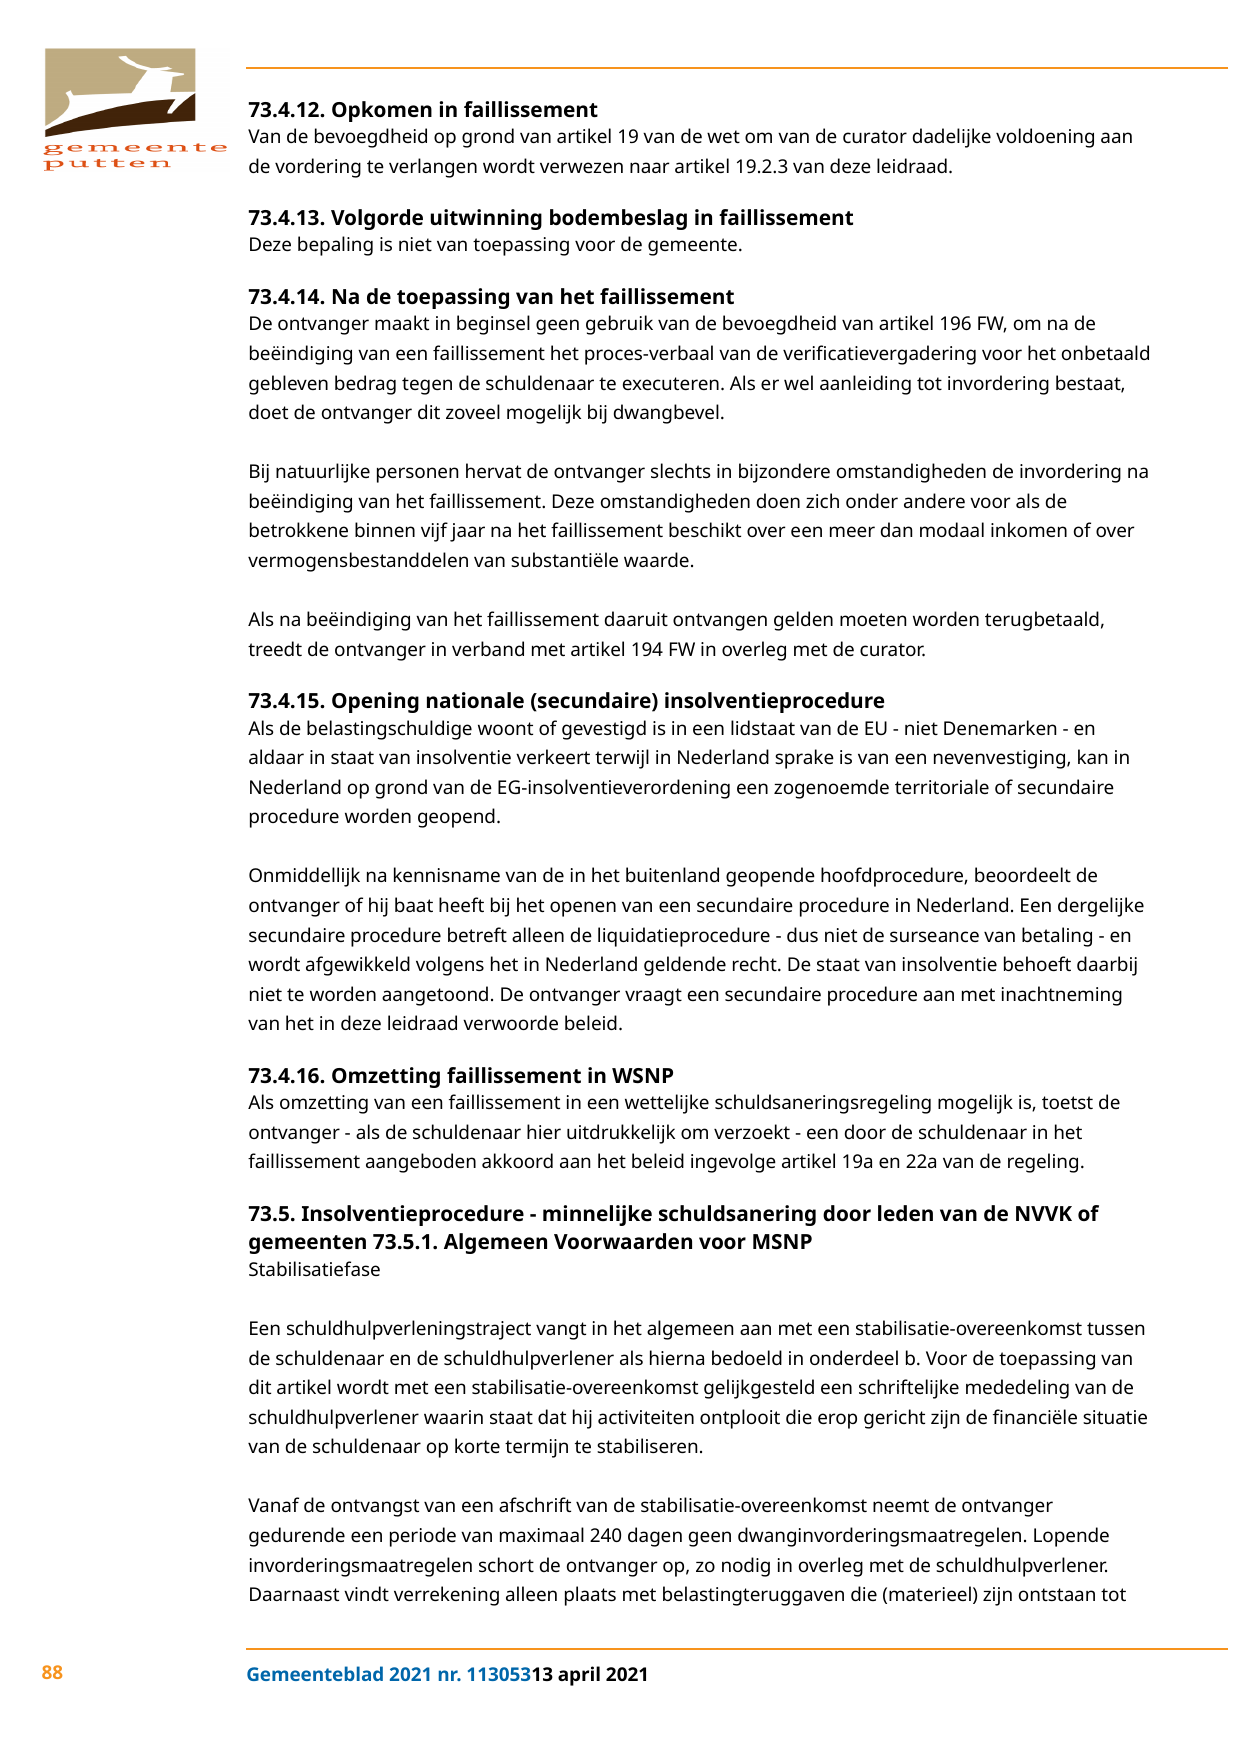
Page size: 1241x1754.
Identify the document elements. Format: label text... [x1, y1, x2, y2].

text 73.4.13. Volgorde uitwinning bodembeslag in faillissement [248, 203, 1152, 232]
text 73.4.15. Opening nationale (secundaire) insolventieprocedure [248, 686, 1152, 715]
text 73.4.14. Na de toepassing van het faillissement [248, 282, 1152, 311]
text Bij natuurlijke personen hervat de ontvanger slechts in bijzondere omstandigheden de invordering na beëindiging van het faillissement. Deze omstandigheden doen zich onder andere voor als de betrokkene binnen vijf jaar na het faillissement beschikt over een meer dan modaal inkomen of over vermogensbestanddelen van substantiële waarde. [248, 458, 1152, 573]
text Onmiddellijk na kennisname van de in het buitenland geopende hoofdprocedure, beoordeelt de ontvanger of hij baat heeft bij het openen van een secundaire procedure in Nederland. Een dergelijke secundaire procedure betreft alleen de liquidatieprocedure - dus niet de surseance van betaling - en wordt afgewikkeld volgens het in Nederland geldende recht. De staat van insolventie behoeft daarbij niet te worden aangetoond. De ontvanger vraagt een secundaire procedure aan met inachtneming van het in deze leidraad verwoorde beleid. [248, 863, 1152, 1036]
text Deze bepaling is niet van toepassing voor de gemeente. [248, 232, 1152, 257]
text Vanaf de ontvangst van een afschrift van de stabilisatie-overeenkomst neemt de ontvanger gedurende een periode van maximaal 240 dagen geen dwanginvorderingsmaatregelen. Lopende invorderingsmaatregelen schort de ontvanger op, zo nodig in overleg met de schuldhulpverlener. [248, 1493, 1152, 1577]
text De ontvanger maakt in beginsel geen gebruik van de bevoegdheid van artikel 196 FW, om na de beëindiging van een faillissement het proces-verbaal van de verificatievergadering voor het onbetaald gebleven bedrag tegen de schuldenaar te executeren. Als er wel aanleiding tot invordering bestaat, doet de ontvanger dit zoveel mogelijk bij dwangbevel. [248, 311, 1152, 425]
text Als de belastingschuldige woont of gevestigd is in een lidstaat van de EU - niet Denemarken - en aldaar in staat van insolventie verkeert terwijl in Nederland sprake is van een nevenvestiging, kan in Nederland op grond van de EG-insolventieverordening een zogenoemde territoriale of secundaire procedure worden geopend. [248, 715, 1152, 829]
text Als na beëindiging van het faillissement daaruit ontvangen gelden moeten worden terugbetaald, treedt de ontvanger in verband met artikel 194 FW in overleg met de curator. [248, 606, 1152, 662]
text 73.4.12. Opkomen in faillissement [248, 95, 1152, 123]
text Een schuldhulpverleningstraject vangt in het algemeen aan met een stabilisatie-overeenkomst tussen de schuldenaar en de schuldhulpverlener als hierna bedoeld in onderdeel b. Voor de toepassing van dit artikel wordt met een stabilisatie-overeenkomst gelijkgesteld een schriftelijke mededeling van de schuldhulpverlener waarin staat dat hij activiteiten ontplooit die erop gericht zijn de financiële situatie van de schuldenaar op korte termijn te stabiliseren. [248, 1315, 1152, 1459]
text Als omzetting van een faillissement in een wettelijke schuldsaneringsregeling mogelijk is, toetst de ontvanger - als de schuldenaar hier uitdrukkelijk om verzoekt - een door de schuldenaar in het faillissement aangeboden akkoord aan het beleid ingevolge artikel 19a en 22a van de regeling. [248, 1089, 1152, 1174]
text Daarnaast vindt verrekening alleen plaats met belastingteruggaven die (materieel) zijn ontstaan tot [248, 1581, 1152, 1607]
text Stabilisatiefase [248, 1256, 1152, 1282]
text 73.4.16. Omzetting faillissement in WSNP [248, 1061, 1152, 1089]
picture [41, 47, 231, 172]
text Van de bevoegdheid op grond van artikel 19 van de wet om van de curator dadelijke voldoening aan de vordering te verlangen wordt verwezen naar artikel 19.2.3 van deze leidraad. [248, 123, 1152, 178]
text 73.5. Insolventieprocedure - minnelijke schuldsanering door leden van de NVVK of gemeenten 73.5.1. Algemeen Voorwaarden voor MSNP [248, 1199, 1152, 1256]
